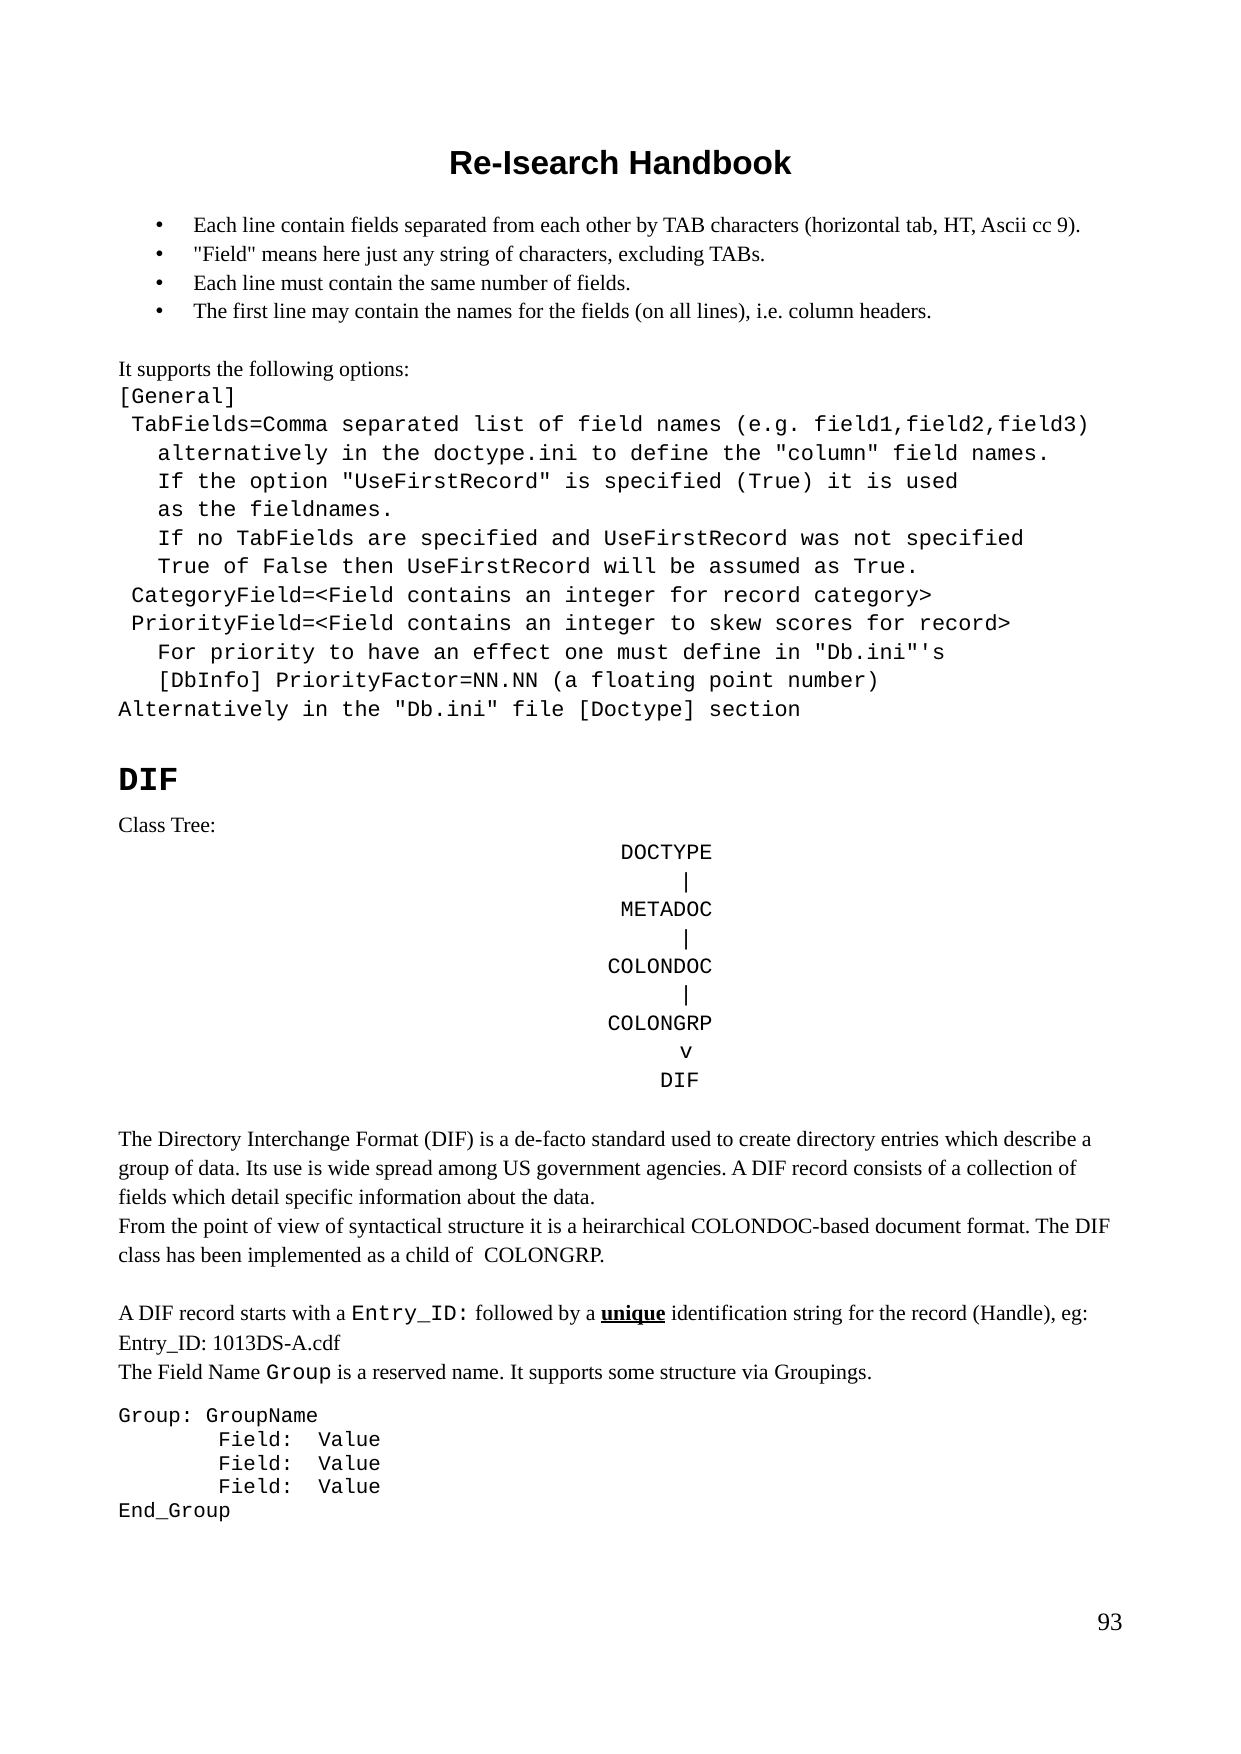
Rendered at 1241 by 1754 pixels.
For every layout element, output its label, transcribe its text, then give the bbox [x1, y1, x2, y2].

text as the fieldnames. [118, 499, 1122, 523]
text METADOC [118, 898, 1122, 923]
text TabFields=Comma separated list of field names (e.g. field1,field2,field3) [118, 413, 1122, 438]
text | [118, 870, 1122, 895]
list Each line must contain the same number of fields. [156, 269, 1122, 295]
text If no TabFields are specified and UseFirstRecord was not specified [118, 527, 1122, 552]
text The Directory Interchange Format (DIF) is a de-facto standard used to create directory entries which describe a group of data. Its use is wide spread among US government agencies. A DIF record consists of a collection of fields which detail specific information about the data. [118, 1126, 1122, 1209]
text DIF [118, 1069, 1122, 1094]
text v [118, 1041, 1122, 1065]
text From the point of view of syntactical structure it is a heirarchical COLONDOC-based document format. The DIF class has been implemented as a child of COLONGRP. [118, 1213, 1122, 1267]
text Field: Value [118, 1453, 1122, 1476]
text If the option "UseFirstRecord" is specified (True) it is used [118, 470, 1122, 495]
text Field: Value [118, 1476, 1122, 1500]
text alternatively in the doctype.ini to define the "column" field names. [118, 442, 1122, 467]
list The first line may contain the names for the fields (on all lines), i.e. column headers. [156, 298, 1122, 324]
text [General] [118, 385, 1122, 410]
text End_Group [118, 1500, 1122, 1523]
text | [118, 927, 1122, 952]
text [DbInfo] PriorityFactor=NN.NN (a floating point number) [118, 669, 1122, 694]
text It supports the following options: [118, 356, 1122, 381]
text COLONDOC [118, 955, 1122, 980]
text Alternatively in the "Db.ini" file [Doctype] section [118, 698, 1122, 722]
text PriorityField=<Field contains an integer to skew scores for record> [118, 612, 1122, 637]
list Each line contain fields separated from each other by TAB characters (horizontal tab, HT, Ascii cc 9). [156, 212, 1122, 237]
text Group: GroupName [118, 1405, 1122, 1429]
text Field: Value [118, 1429, 1122, 1453]
text For priority to have an effect one must define in "Db.ini"'s [118, 641, 1122, 666]
list "Field" means here just any string of characters, excluding TABs. [156, 241, 1122, 266]
text True of False then UseFirstRecord will be assumed as True. [118, 556, 1122, 580]
text | [118, 984, 1122, 1008]
text Class Tree: [118, 812, 1122, 838]
text DOCTYPE [118, 841, 1122, 866]
text CategoryField=<Field contains an integer for record category> [118, 584, 1122, 609]
text A DIF record starts with a Entry_ID: followed by a unique identification string for the record (Handle), eg: Entry_ID: 1013DS-A.cdf The Field Name Group is a reserved name. It supports some structure via Groupings. [118, 1300, 1122, 1386]
text COLONGRP [118, 1012, 1122, 1037]
subtitle DIF [118, 762, 1122, 800]
